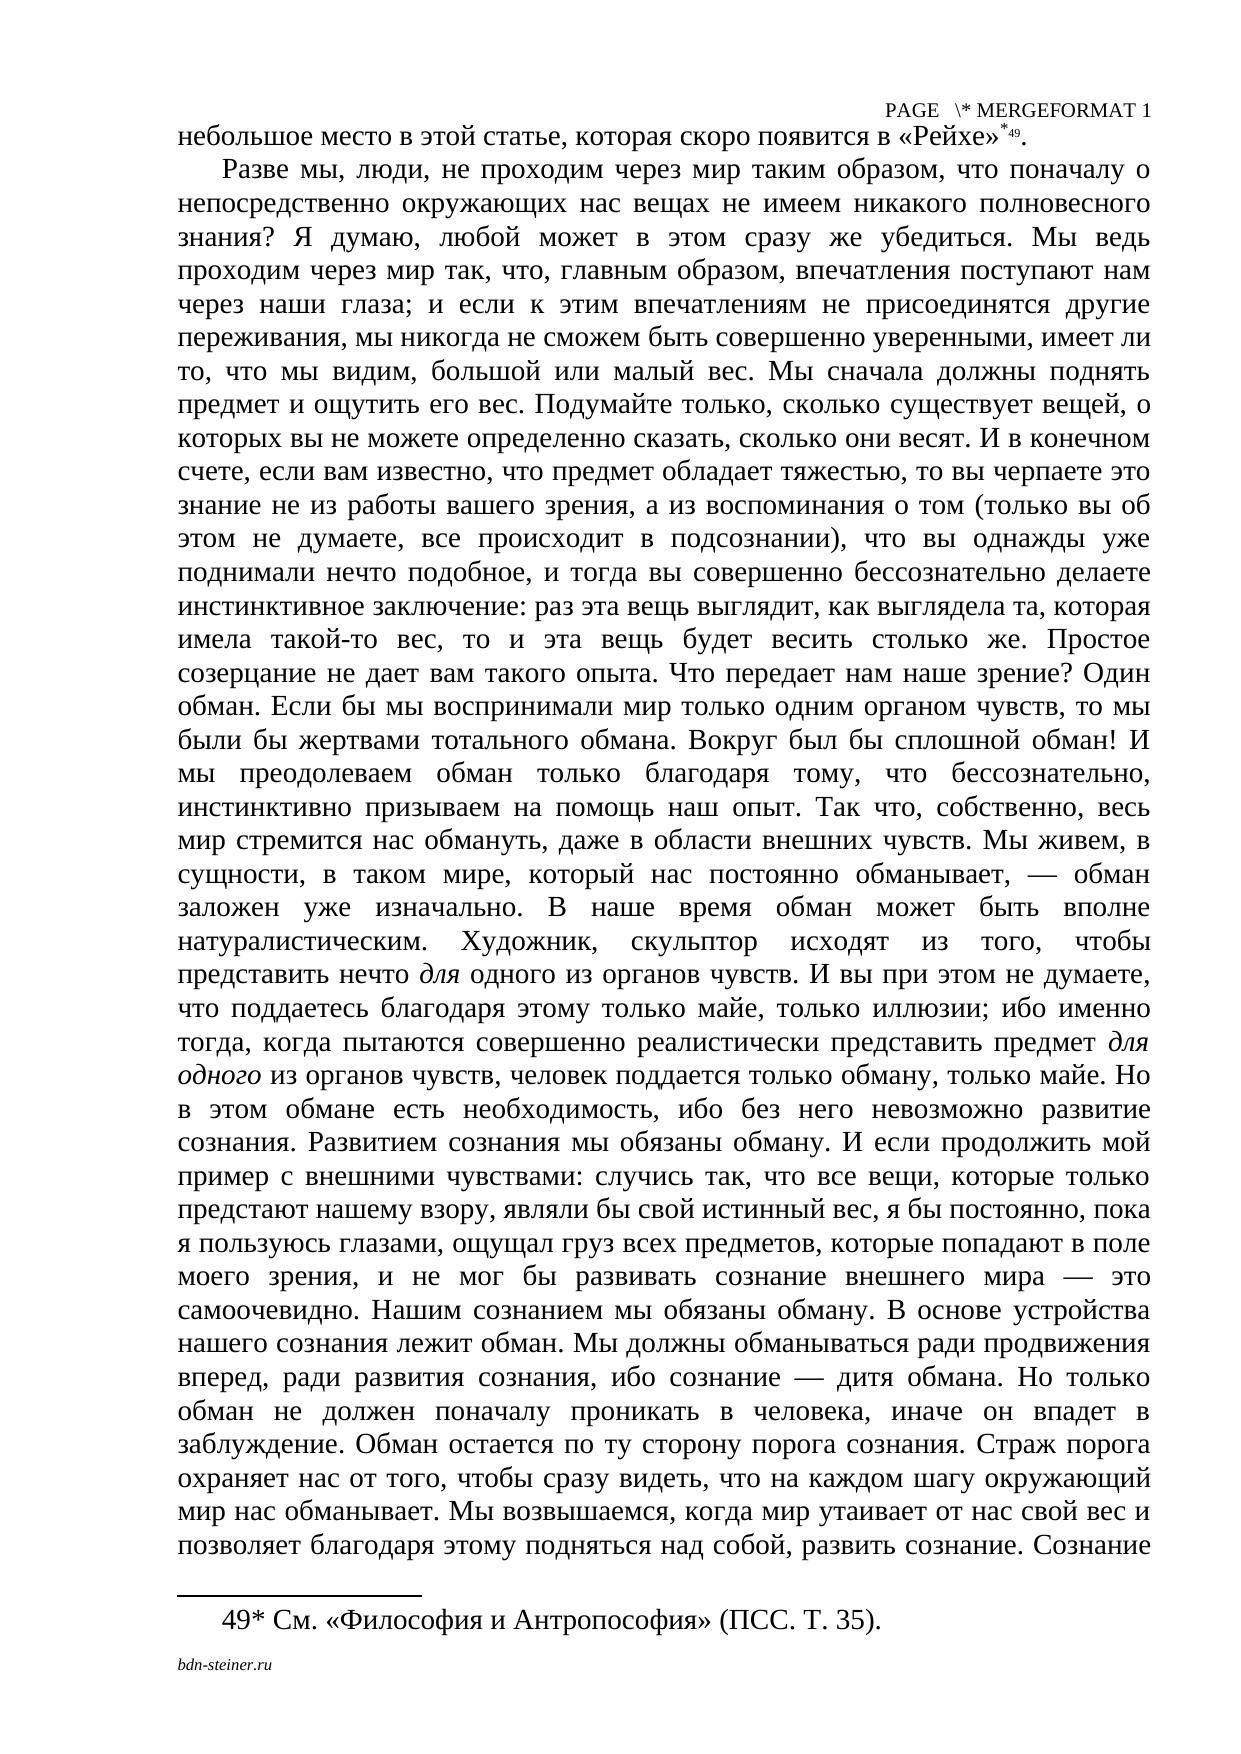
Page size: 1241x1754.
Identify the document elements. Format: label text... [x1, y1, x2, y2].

text * См. «Философия и Антропософия» (ПСС. Т. 35). [177, 1602, 1152, 1636]
text небольшое место в этой статье, которая скоро появится в «Рейхе»*. [177, 118, 1152, 152]
text Разве мы, люди, не проходим через мир таким образом, что поначалу о непосредственно окружающих нас вещах не имеем никакого полновесного знания? Я думаю, любой может в этом сразу же убедиться. Мы ведь проходим через мир так, что, главным образом, впечатления поступают нам через наши глаза; и если к этим впечатлениям не присоединятся другие переживания, мы никогда не сможем быть совершенно уверенными, имеет ли то, что мы видим, большой или малый вес. Мы сначала должны поднять предмет и ощутить его вес. Подумайте только, сколько существует вещей, о которых вы не можете определенно сказать, сколько они весят. И в конечном счете, если вам известно, что предмет обладает тяжестью, то вы черпаете это знание не из работы вашего зрения, а из воспоминания о том (только вы об этом не думаете, все происходит в подсознании), что вы однажды уже поднимали нечто подобное, и тогда вы совершенно бессознательно делаете инстинктивное заключение: раз эта вещь выглядит, как выглядела та, которая имела такой-то вес, то и эта вещь будет весить столько же. Простое созерцание не дает вам такого опыта. Что передает нам наше зрение? Один обман. Если бы мы воспринимали мир только одним органом чувств, то мы были бы жертвами тотального обмана. Вокруг был бы сплошной обман! И мы преодолеваем обман только благодаря тому, что бессознательно, инстинктивно призываем на помощь наш опыт. Так что, собственно, весь мир стремится нас обмануть, даже в области внешних чувств. Мы живем, в сущности, в таком мире, который нас постоянно обманывает, — обман заложен уже изначально. В наше время обман может быть вполне натуралистическим. Художник, скульптор исходят из того, чтобы представить нечто для одного из органов чувств. И вы при этом не думаете, что поддаетесь благодаря этому только майе, только иллюзии; ибо именно тогда, когда пытаются совершенно реалистически представить предмет для одного из органов чувств, человек поддается только обману, только майе. Но в этом обмане есть необходимость, ибо без него невозможно развитие сознания. Развитием сознания мы обязаны обману. И если продолжить мой пример с внешними чувствами: случись так, что все вещи, которые только предстают нашему взору, являли бы свой истинный вес, я бы постоянно, пока я пользуюсь глазами, ощущал груз всех предметов, которые попадают в поле моего зрения, и не мог бы развивать сознание внешнего мира — это самоочевидно. Нашим сознанием мы обязаны обману. В основе устройства нашего сознания лежит обман. Мы должны обманываться ради продвижения вперед, ради развития сознания, ибо сознание — дитя обмана. Но только обман не должен поначалу проникать в человека, иначе он впадет в заблуждение. Обман остается по ту сторону порога сознания. Страж порога охраняет нас от того, чтобы сразу видеть, что на каждом шагу окружающий мир нас обманывает. Мы возвышаемся, когда мир утаивает от нас свой вес и позволяет благодаря этому подняться над собой, развить сознание. Сознание [177, 152, 1152, 1560]
